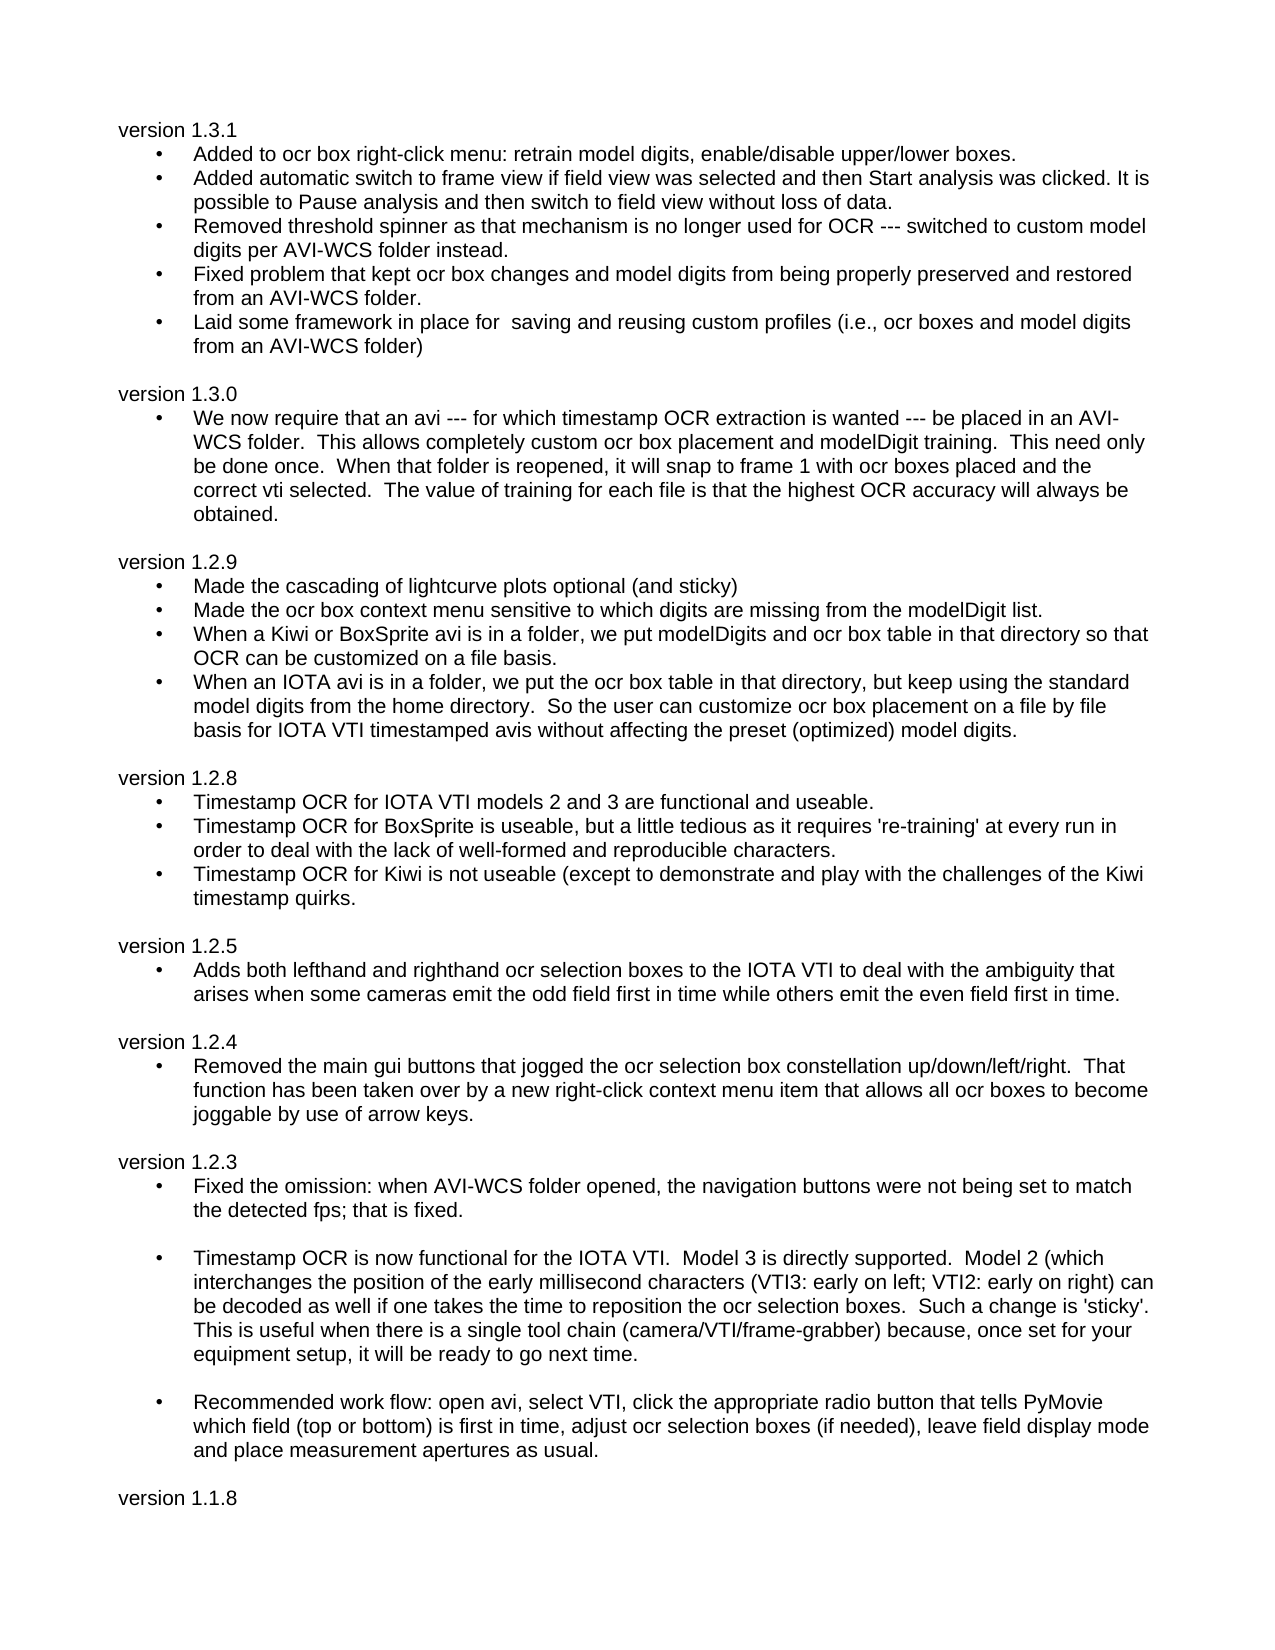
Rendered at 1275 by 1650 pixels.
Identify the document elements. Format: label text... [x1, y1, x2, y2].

text version 1.3.0 [118, 382, 1157, 406]
list Fixed the omission: when AVI-WCS folder opened, the navigation buttons were not being set to match the detected fps; that is fixed. [156, 1174, 1157, 1246]
text version 1.3.1 [118, 118, 1157, 142]
text version 1.1.8 [118, 1486, 1157, 1509]
list We now require that an avi --- for which timestamp OCR extraction is wanted --- be placed in an AVI-WCS folder. This allows completely custom ocr box placement and modelDigit training. This need only be done once. When that folder is reopened, it will snap to frame 1 with ocr boxes placed and the correct vti selected. The value of training for each file is that the highest OCR accuracy will always be obtained. [156, 406, 1157, 550]
list Made the ocr box context menu sensitive to which digits are missing from the modelDigit list. [156, 598, 1157, 622]
list Timestamp OCR for BoxSprite is useable, but a little tedious as it requires 're-training' at every run in order to deal with the lack of well-formed and reproducible characters. [156, 814, 1157, 862]
text version 1.2.3 [118, 1150, 1157, 1174]
list Added automatic switch to frame view if field view was selected and then Start analysis was clicked. It is possible to Pause analysis and then switch to field view without loss of data. [156, 166, 1157, 214]
list Timestamp OCR for Kiwi is not useable (except to demonstrate and play with the challenges of the Kiwi timestamp quirks. [156, 862, 1157, 934]
list Removed the main gui buttons that jogged the ocr selection box constellation up/down/left/right. That function has been taken over by a new right-click context menu item that allows all ocr boxes to become joggable by use of arrow keys. [156, 1054, 1157, 1126]
list Fixed problem that kept ocr box changes and model digits from being properly preserved and restored from an AVI-WCS folder. [156, 262, 1157, 310]
text version 1.2.8 [118, 766, 1157, 790]
list Added to ocr box right-click menu: retrain model digits, enable/disable upper/lower boxes. [156, 142, 1157, 166]
list Removed threshold spinner as that mechanism is no longer used for OCR --- switched to custom model digits per AVI-WCS folder instead. [156, 214, 1157, 262]
text version 1.2.4 [118, 1030, 1157, 1054]
list Recommended work flow: open avi, select VTI, click the appropriate radio button that tells PyMovie which field (top or bottom) is first in time, adjust ocr selection boxes (if needed), leave field display mode and place measurement apertures as usual. [156, 1390, 1157, 1486]
list Adds both lefthand and righthand ocr selection boxes to the IOTA VTI to deal with the ambiguity that arises when some cameras emit the odd field first in time while others emit the even field first in time. [156, 958, 1157, 1030]
list When an IOTA avi is in a folder, we put the ocr box table in that directory, but keep using the standard model digits from the home directory. So the user can customize ocr box placement on a file by file basis for IOTA VTI timestamped avis without affecting the preset (optimized) model digits. [156, 670, 1157, 766]
list Timestamp OCR for IOTA VTI models 2 and 3 are functional and useable. [156, 790, 1157, 814]
list Made the cascading of lightcurve plots optional (and sticky) [156, 574, 1157, 598]
text version 1.2.9 [118, 550, 1157, 574]
text version 1.2.5 [118, 934, 1157, 958]
list Timestamp OCR is now functional for the IOTA VTI. Model 3 is directly supported. Model 2 (which interchanges the position of the early millisecond characters (VTI3: early on left; VTI2: early on right) can be decoded as well if one takes the time to reposition the ocr selection boxes. Such a change is 'sticky'. This is useful when there is a single tool chain (camera/VTI/frame-grabber) because, once set for your equipment setup, it will be ready to go next time. [156, 1246, 1157, 1390]
list Laid some framework in place for saving and reusing custom profiles (i.e., ocr boxes and model digits from an AVI-WCS folder) [156, 310, 1157, 382]
list When a Kiwi or BoxSprite avi is in a folder, we put modelDigits and ocr box table in that directory so that OCR can be customized on a file basis. [156, 622, 1157, 670]
